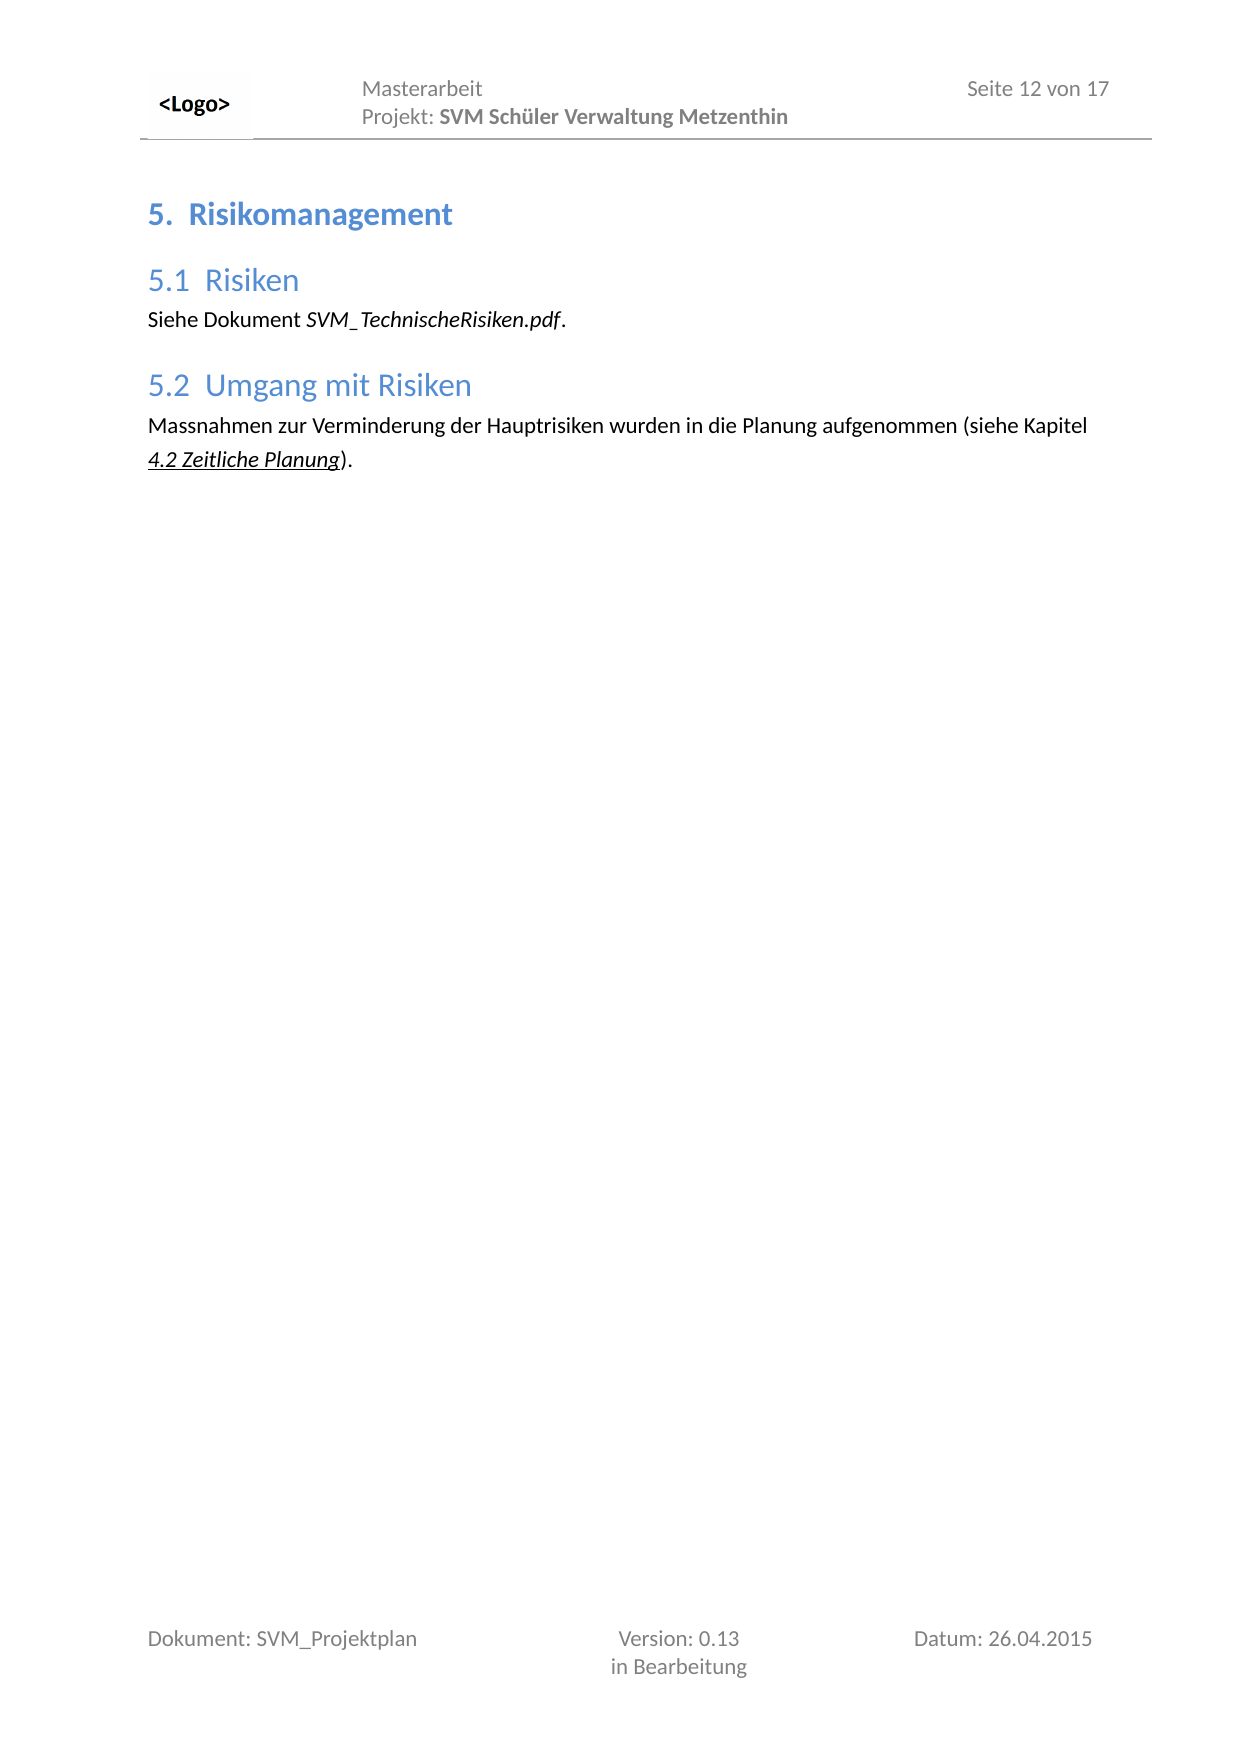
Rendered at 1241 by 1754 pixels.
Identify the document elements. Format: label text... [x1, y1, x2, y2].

subtitle Risikomanagement [148, 193, 1093, 234]
text Siehe Dokument SVM_TechnischeRisiken.pdf. [148, 306, 1093, 334]
subtitle Umgang mit Risiken [148, 364, 1093, 405]
text Massnahmen zur Verminderung der Hauptrisiken wurden in die Planung aufgenommen (siehe Kapitel 4.2 Zeitliche Planung). [148, 411, 1093, 473]
subtitle Risiken [148, 259, 1093, 299]
picture [147, 73, 254, 139]
